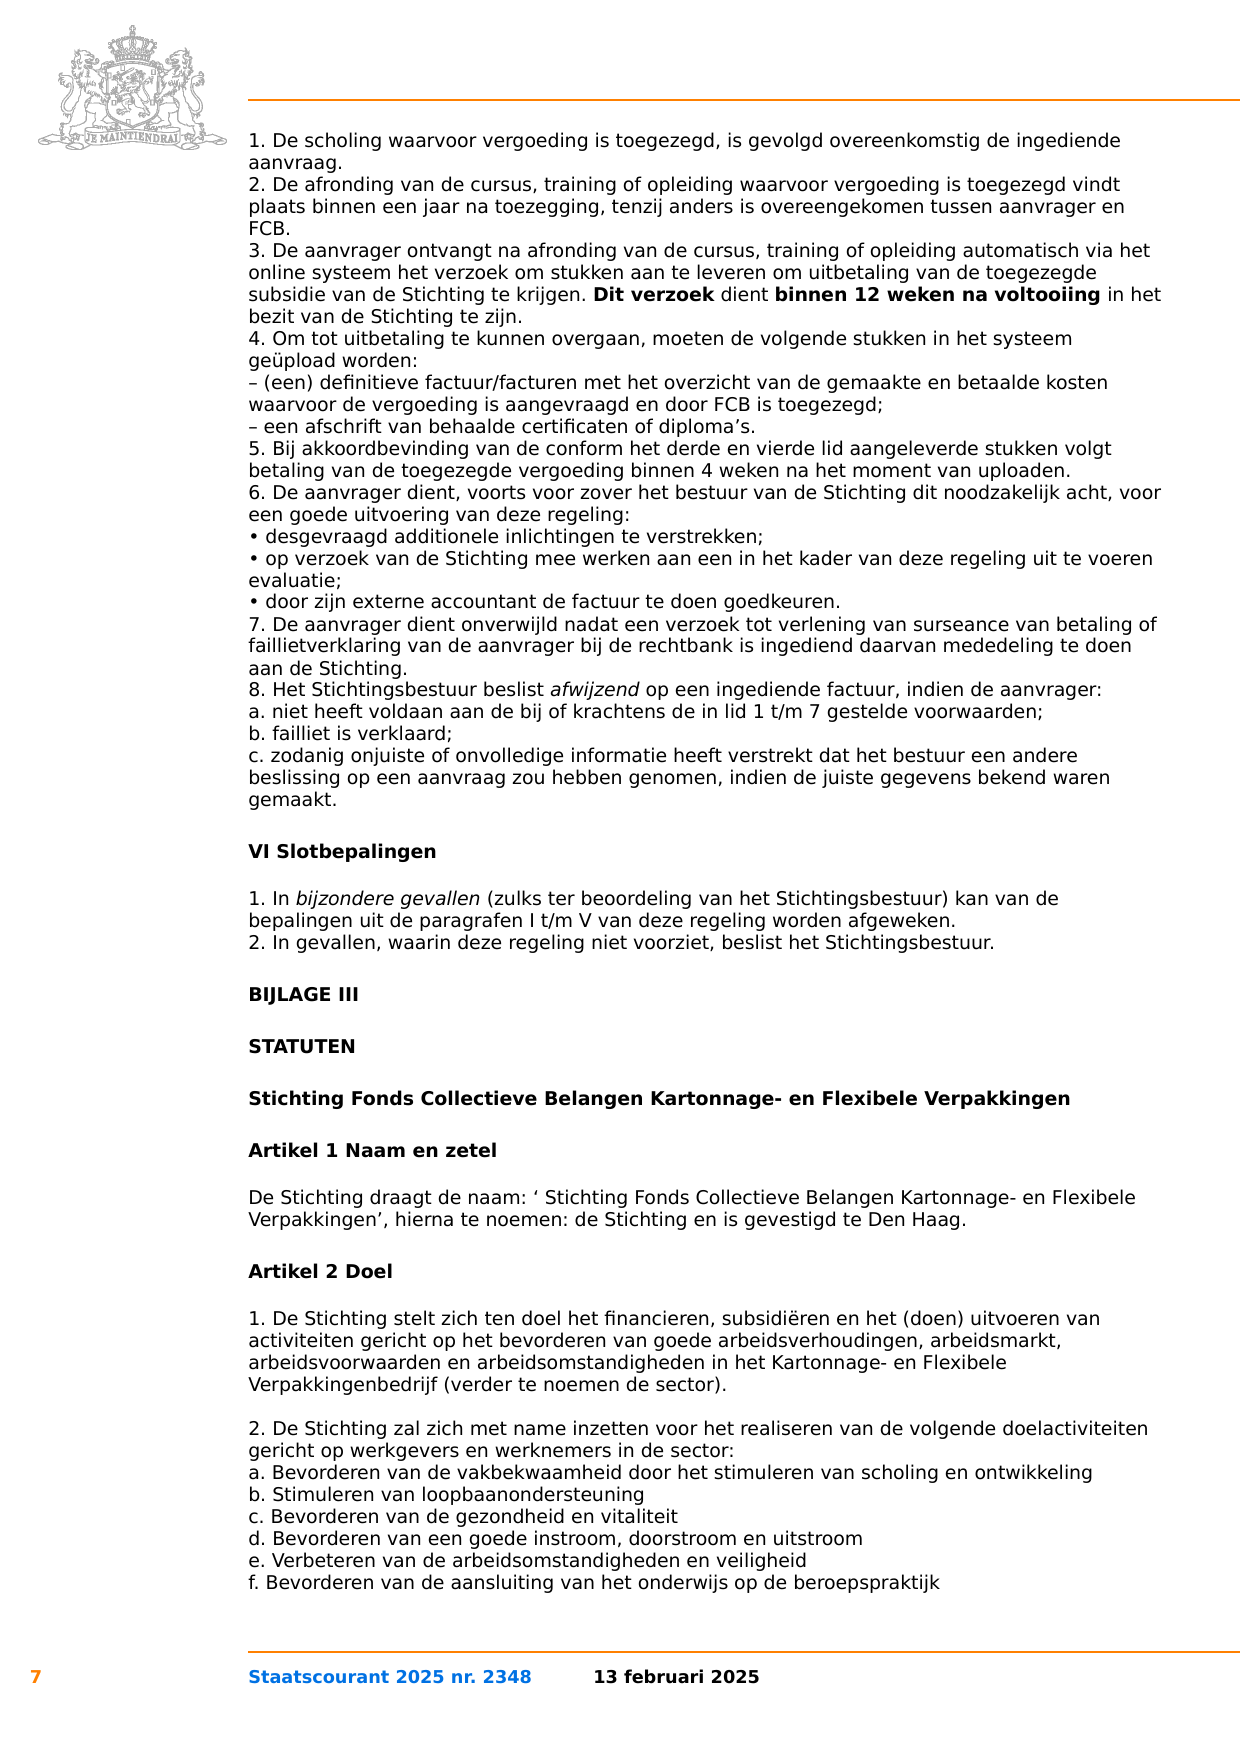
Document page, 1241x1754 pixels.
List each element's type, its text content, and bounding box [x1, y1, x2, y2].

text 8. Het Stichtingsbestuur beslist afwijzend op een ingediende factuur, indien de aanvrager: [248, 679, 1163, 701]
text e. Verbeteren van de arbeidsomstandigheden en veiligheid [248, 1550, 1163, 1572]
subtitle VI Slotbepalingen [248, 841, 1163, 863]
subtitle Stichting Fonds Collectieve Belangen Kartonnage- en Flexibele Verpakkingen [248, 1088, 1163, 1110]
text 6. De aanvrager dient, voorts voor zover het bestuur van de Stichting dit noodzakelijk acht, voor een goede uitvoering van deze regeling: [248, 482, 1163, 526]
text De Stichting draagt de naam: ‘ Stichting Fonds Collectieve Belangen Kartonnage- en Flexibele Verpakkingen’, hierna te noemen: de Stichting en is gevestigd te Den Haag. [248, 1187, 1163, 1231]
text 2. In gevallen, waarin deze regeling niet voorziet, beslist het Stichtingsbestuur. [248, 932, 1163, 954]
text – (een) definitieve factuur/facturen met het overzicht van de gemaakte en betaalde kosten waarvoor de vergoeding is aangevraagd en door FCB is toegezegd; [248, 372, 1163, 416]
text • op verzoek van de Stichting mee werken aan een in het kader van deze regeling uit te voeren evaluatie; [248, 547, 1163, 591]
text a. Bevorderen van de vakbekwaamheid door het stimuleren van scholing en ontwikkeling [248, 1462, 1163, 1484]
text 3. De aanvrager ontvangt na afronding van de cursus, training of opleiding automatisch via het online systeem het verzoek om stukken aan te leveren om uitbetaling van de toegezegde subsidie van de Stichting te krijgen. Dit verzoek dient binnen 12 weken na voltooiing in het bezit van de Stichting te zijn. [248, 240, 1163, 328]
text • door zijn externe accountant de factuur te doen goedkeuren. [248, 591, 1163, 613]
text c. Bevorderen van de gezondheid en vitaliteit [248, 1506, 1163, 1528]
text 2. De afronding van de cursus, training of opleiding waarvoor vergoeding is toegezegd vindt plaats binnen een jaar na toezegging, tenzij anders is overeengekomen tussen aanvrager en FCB. [248, 174, 1163, 240]
text • desgevraagd additionele inlichtingen te verstrekken; [248, 526, 1163, 547]
text 5. Bij akkoordbevinding van de conform het derde en vierde lid aangeleverde stukken volgt betaling van de toegezegde vergoeding binnen 4 weken na het moment van uploaden. [248, 438, 1163, 482]
picture [38, 25, 227, 150]
text 4. Om tot uitbetaling te kunnen overgaan, moeten de volgende stukken in het systeem geüpload worden: [248, 328, 1163, 372]
text a. niet heeft voldaan aan de bij of krachtens de in lid 1 t/m 7 gestelde voorwaarden; [248, 701, 1163, 723]
text 1. De scholing waarvoor vergoeding is toegezegd, is gevolgd overeenkomstig de ingediende aanvraag. [248, 130, 1163, 174]
text b. failliet is verklaard; [248, 723, 1163, 745]
text 1. In bijzondere gevallen (zulks ter beoordeling van het Stichtingsbestuur) kan van de bepalingen uit de paragrafen I t/m V van deze regeling worden afgeweken. [248, 888, 1163, 932]
subtitle Artikel 1 Naam en zetel [248, 1140, 1163, 1162]
text f. Bevorderen van de aansluiting van het onderwijs op de beroepspraktijk [248, 1572, 1163, 1594]
text c. zodanig onjuiste of onvolledige informatie heeft verstrekt dat het bestuur een andere beslissing op een aanvraag zou hebben genomen, indien de juiste gegevens bekend waren gemaakt. [248, 745, 1163, 811]
text 1. De Stichting stelt zich ten doel het financieren, subsidiëren en het (doen) uitvoeren van activiteiten gericht op het bevorderen van goede arbeidsverhoudingen, arbeidsmarkt, arbeidsvoorwaarden en arbeidsomstandigheden in het Kartonnage- en Flexibele Verpakkingenbedrijf (verder te noemen de sector). [248, 1308, 1163, 1396]
text 2. De Stichting zal zich met name inzetten voor het realiseren van de volgende doelactiviteiten gericht op werkgevers en werknemers in de sector: [248, 1418, 1163, 1462]
text d. Bevorderen van een goede instroom, doorstroom en uitstroom [248, 1528, 1163, 1550]
subtitle BIJLAGE III [248, 984, 1163, 1006]
subtitle STATUTEN [248, 1036, 1163, 1058]
subtitle Artikel 2 Doel [248, 1261, 1163, 1283]
text b. Stimuleren van loopbaanondersteuning [248, 1484, 1163, 1506]
text 7. De aanvrager dient onverwijld nadat een verzoek tot verlening van surseance van betaling of faillietverklaring van de aanvrager bij de rechtbank is ingediend daarvan mededeling te doen aan de Stichting. [248, 613, 1163, 679]
text – een afschrift van behaalde certificaten of diploma’s. [248, 416, 1163, 438]
